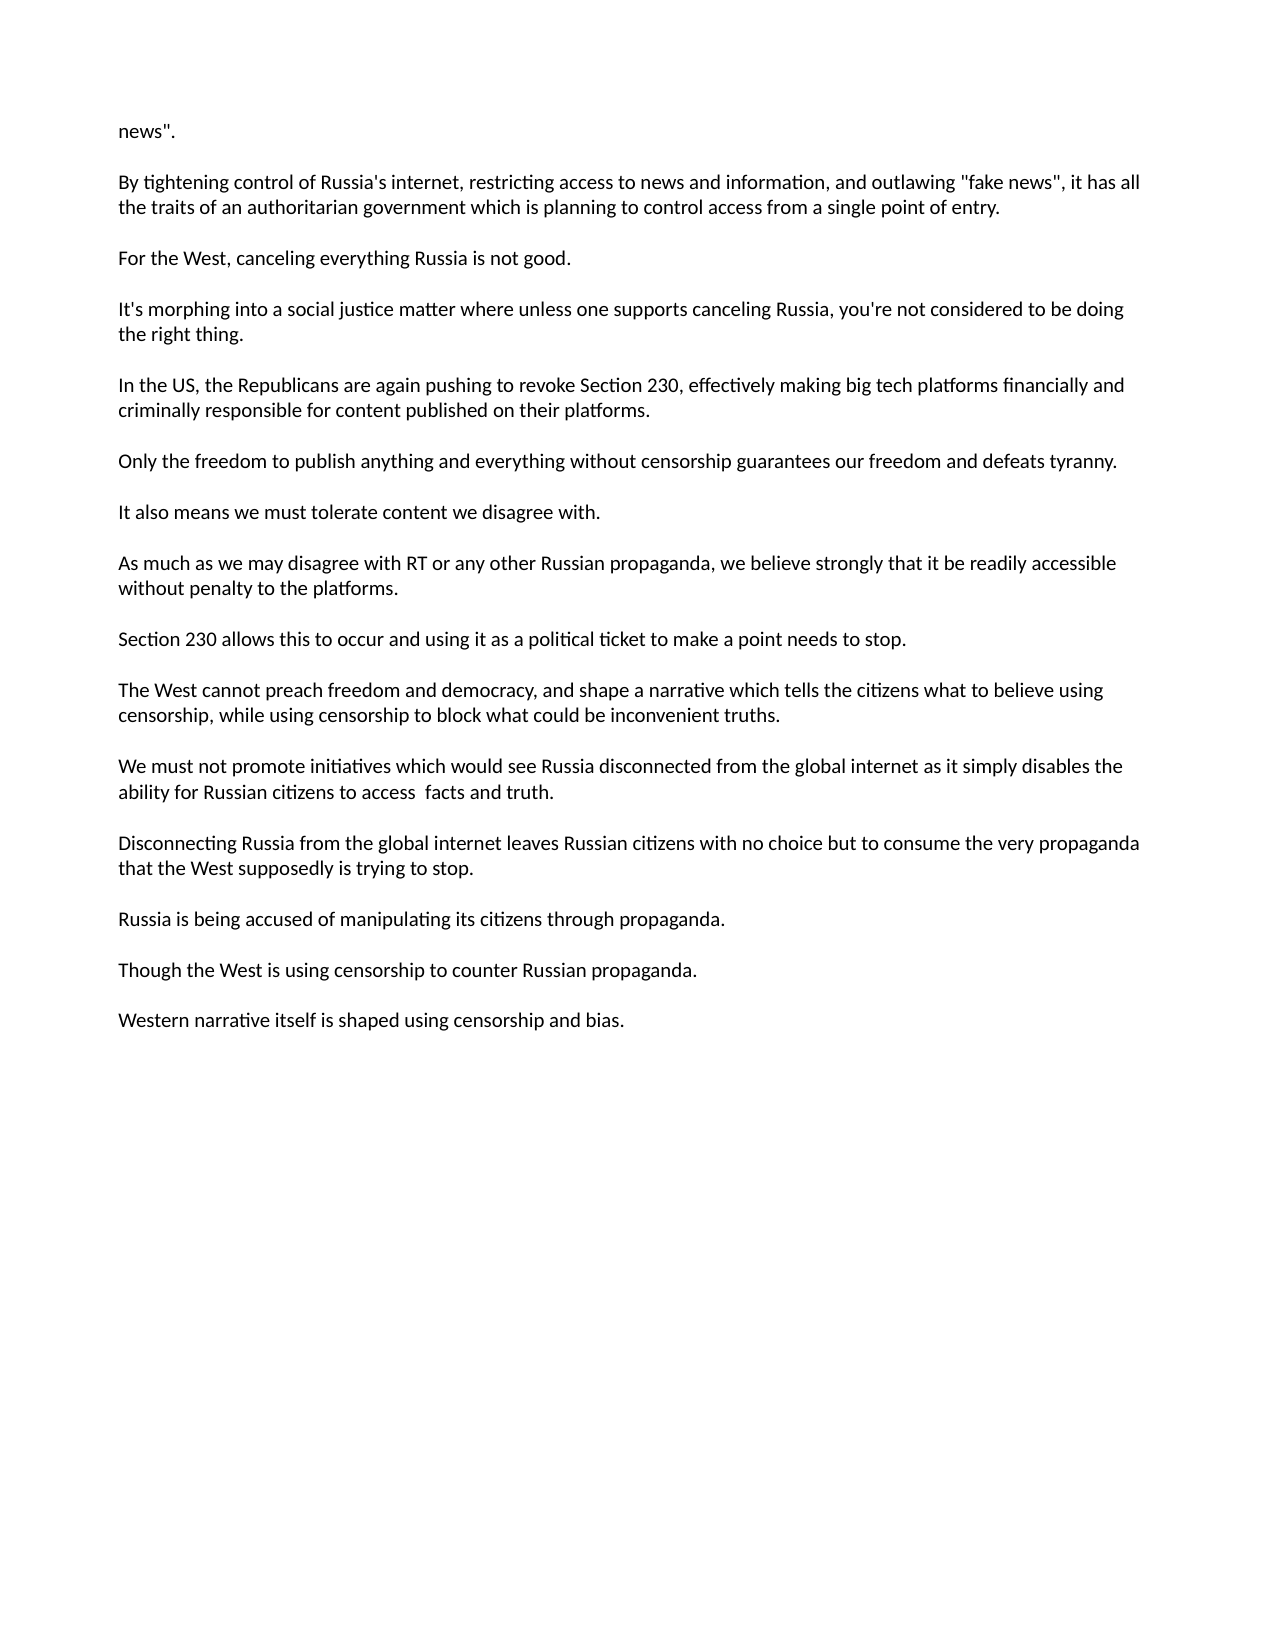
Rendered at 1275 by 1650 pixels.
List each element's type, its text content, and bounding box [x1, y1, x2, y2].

text As much as we may disagree with RT or any other Russian propaganda, we believe strongly that it be readily accessible without penalty to the platforms. [118, 550, 1157, 601]
text Russia is being accused of manipulating its citizens through propaganda. [118, 906, 1157, 931]
text Though the West is using censorship to counter Russian propaganda. [118, 957, 1157, 982]
text We must not promote initiatives which would see Russia disconnected from the global internet as it simply disables the ability for Russian citizens to access facts and truth. [118, 753, 1157, 804]
text Western narrative itself is shaped using censorship and bias. [118, 1008, 1157, 1033]
text It also means we must tolerate content we disagree with. [118, 499, 1157, 525]
text It's morphing into a social justice matter where unless one supports canceling Russia, you're not considered to be doing the right thing. [118, 296, 1157, 347]
text The West cannot preach freedom and democracy, and shape a narrative which tells the citizens what to believe using censorship, while using censorship to block what could be inconvenient truths. [118, 677, 1157, 728]
text In the US, the Republicans are again pushing to revoke Section 230, effectively making big tech platforms financially and criminally responsible for content published on their platforms. [118, 372, 1157, 423]
text Only the freedom to publish anything and everything without censorship guarantees our freedom and defeats tyranny. [118, 448, 1157, 474]
text For the West, canceling everything Russia is not good. [118, 245, 1157, 271]
text Disconnecting Russia from the global internet leaves Russian citizens with no choice but to consume the very propaganda that the West supposedly is trying to stop. [118, 830, 1157, 881]
text By tightening control of Russia's internet, restricting access to news and information, and outlawing "fake news", it has all the traits of an authoritarian government which is planning to control access from a single point of entry. [118, 169, 1157, 220]
text news". [118, 118, 1157, 143]
text Section 230 allows this to occur and using it as a political ticket to make a point needs to stop. [118, 626, 1157, 652]
